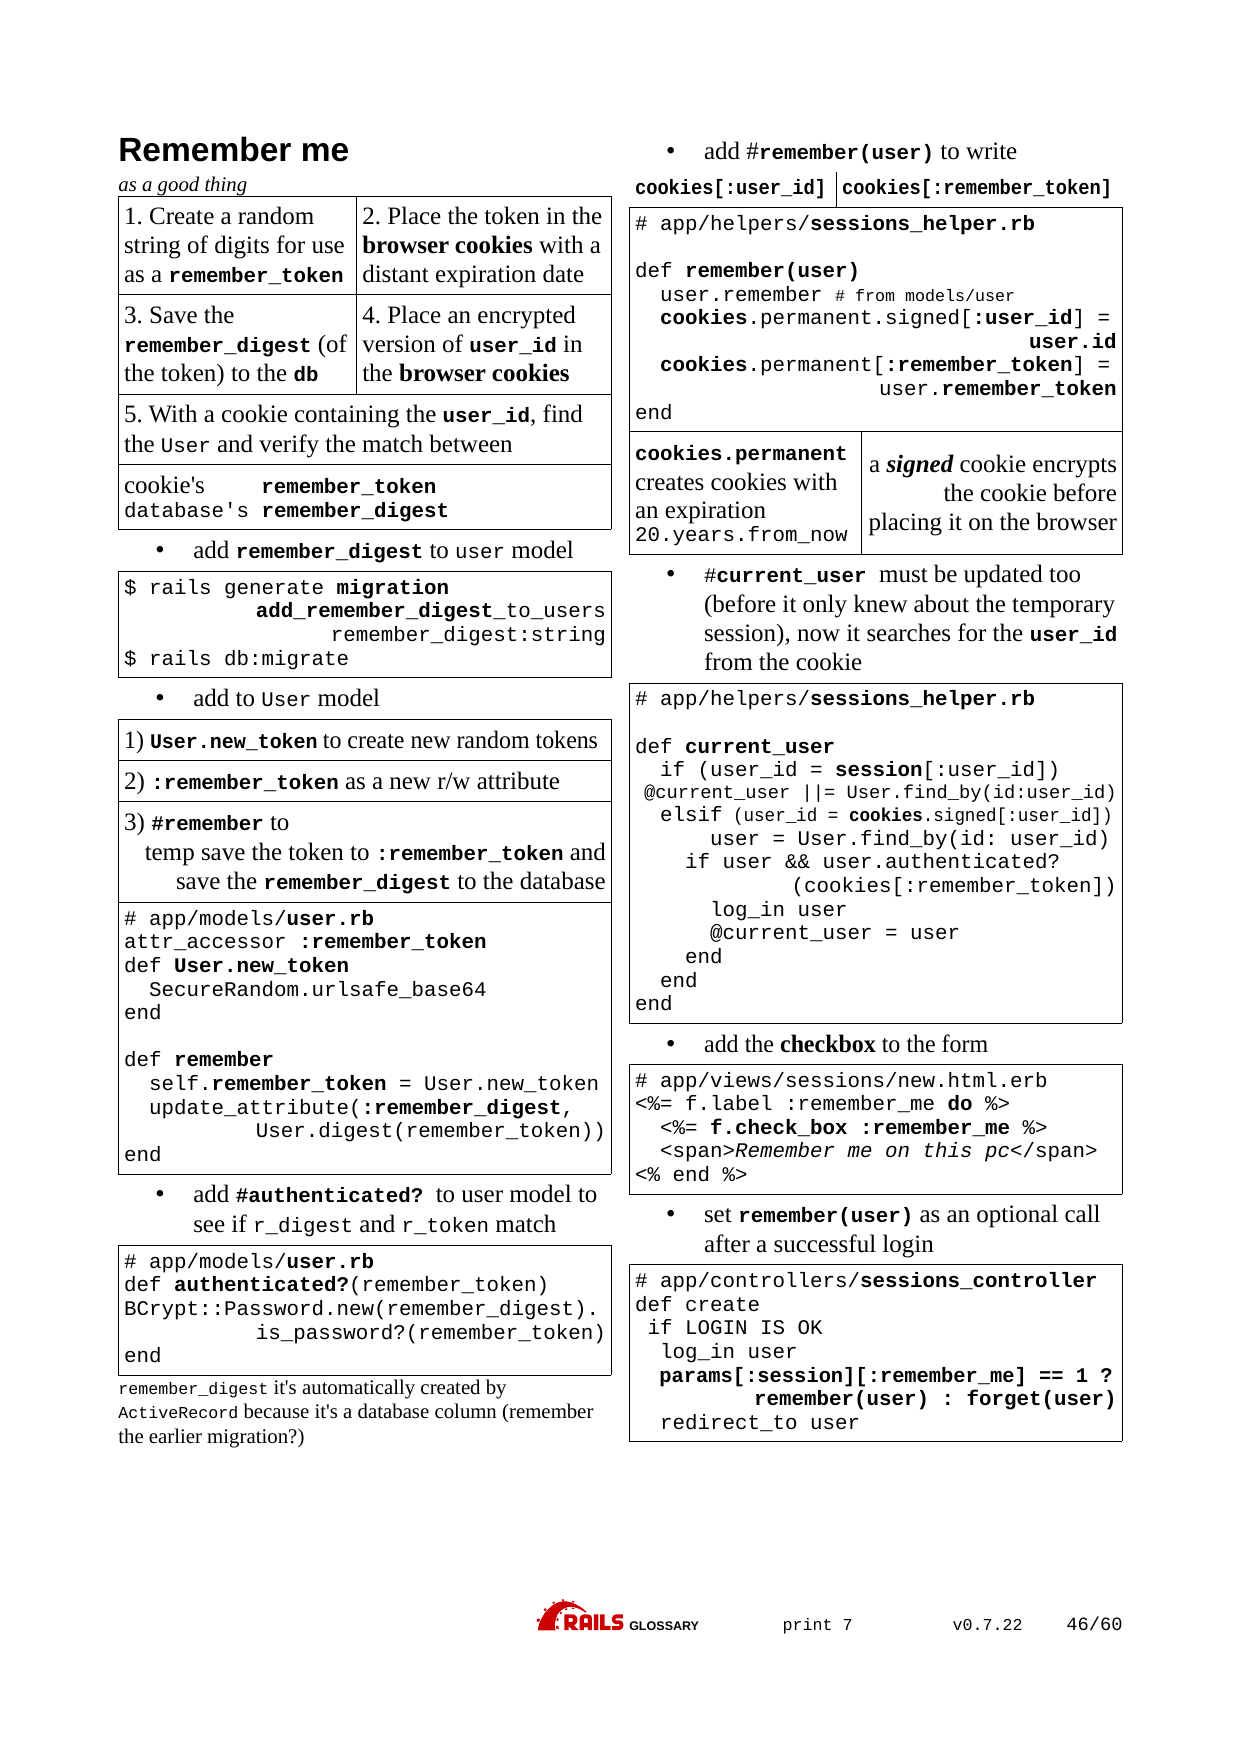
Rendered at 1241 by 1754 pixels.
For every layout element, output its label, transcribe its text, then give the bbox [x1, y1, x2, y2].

text remember_digest it's automatically created by ActiveRecord because it's a database column (remember the earlier migration?) [118, 1376, 611, 1448]
table_header # app/controllers/sessions_controller def create if LOGIN IS OK log_in user params[:session][:remember_me] == 1 ? remember(user) : forget(user) redirect_to user [630, 1265, 1122, 1441]
text as a good thing [118, 171, 611, 196]
table_cell 3) #remember to temp save the token to :remember_token and save the remember_digest to the database [119, 802, 611, 902]
table_header # app/helpers/sessions_helper.rb def current_user if (user_id = session[:user_id]) @current_user ||= User.find_by(id:user_id) elsif (user_id = cookies.signed[:user_id]) user = User.find_by(id: user_id) if user && user.authenticated? (cookies[:remember_token]) log_in user @current_user = user end end end [630, 684, 1122, 1023]
list add the checkbox to the form [666, 1029, 1122, 1057]
list add #remember(user) to write [666, 136, 1122, 165]
table_header # app/helpers/sessions_helper.rb def remember(user) user.remember # from models/user cookies.permanent.signed[:user_id] = user.id cookies.permanent[:remember_token] = user.remember_token end [630, 208, 1122, 431]
list #current_user must be updated too (before it only knew about the temporary session), now it searches for the user_id from the cookie [666, 559, 1122, 676]
table_header cookies[:remember_token] [837, 172, 1122, 207]
table_header # app/models/user.rb attr_accessor :remember_token def User.new_token SecureRandom.urlsafe_base64 end def remember self.remember_token = User.new_token update_attribute(:remember_digest, User.digest(remember_token)) end [119, 903, 611, 1173]
list add remember_digest to user model [156, 535, 611, 565]
list set remember(user) as an optional call after a successful login [666, 1199, 1122, 1258]
table_cell 2) :remember_token as a new r/w attribute [119, 761, 611, 801]
table_cell 5. With a cookie containing the user_id, find the User and verify the match between [119, 395, 611, 464]
table_header 2. Place the token in the browser cookies with a distant expiration date [357, 197, 611, 294]
list add to User model [156, 683, 611, 713]
table_cell 4. Place an encrypted version of user_id in the browser cookies [357, 295, 611, 394]
table_cell cookie's remember_token database's remember_digest [119, 465, 611, 529]
list add #authenticated? to user model to see if r_digest and r_token match [156, 1179, 611, 1239]
table_header cookies[:user_id] [629, 172, 836, 207]
table_header cookies.permanent creates cookies with an expiration 20.years.from_now [630, 432, 861, 553]
table_cell 3. Save the remember_digest (of the token) to the db [119, 295, 356, 394]
subtitle Remember me [118, 130, 611, 168]
table_header # app/views/sessions/new.html.erb <%= f.label :remember_me do %> <%= f.check_box :remember_me %> <span>Remember me on this pc</span> <% end %> [630, 1065, 1122, 1193]
table_header a signed cookie encrypts the cookie before placing it on the browser [862, 432, 1122, 553]
table_header $ rails generate migration add_remember_digest_to_users remember_digest:string $ rails db:migrate [119, 572, 611, 677]
table_header 1. Create a random string of digits for use as a remember_token [119, 197, 356, 294]
table_header # app/models/user.rb def authenticated?(remember_token) BCrypt::Password.new(remember_digest). is_password?(remember_token) end [119, 1246, 611, 1375]
table_header 1) User.new_token to create new random tokens [119, 720, 611, 760]
